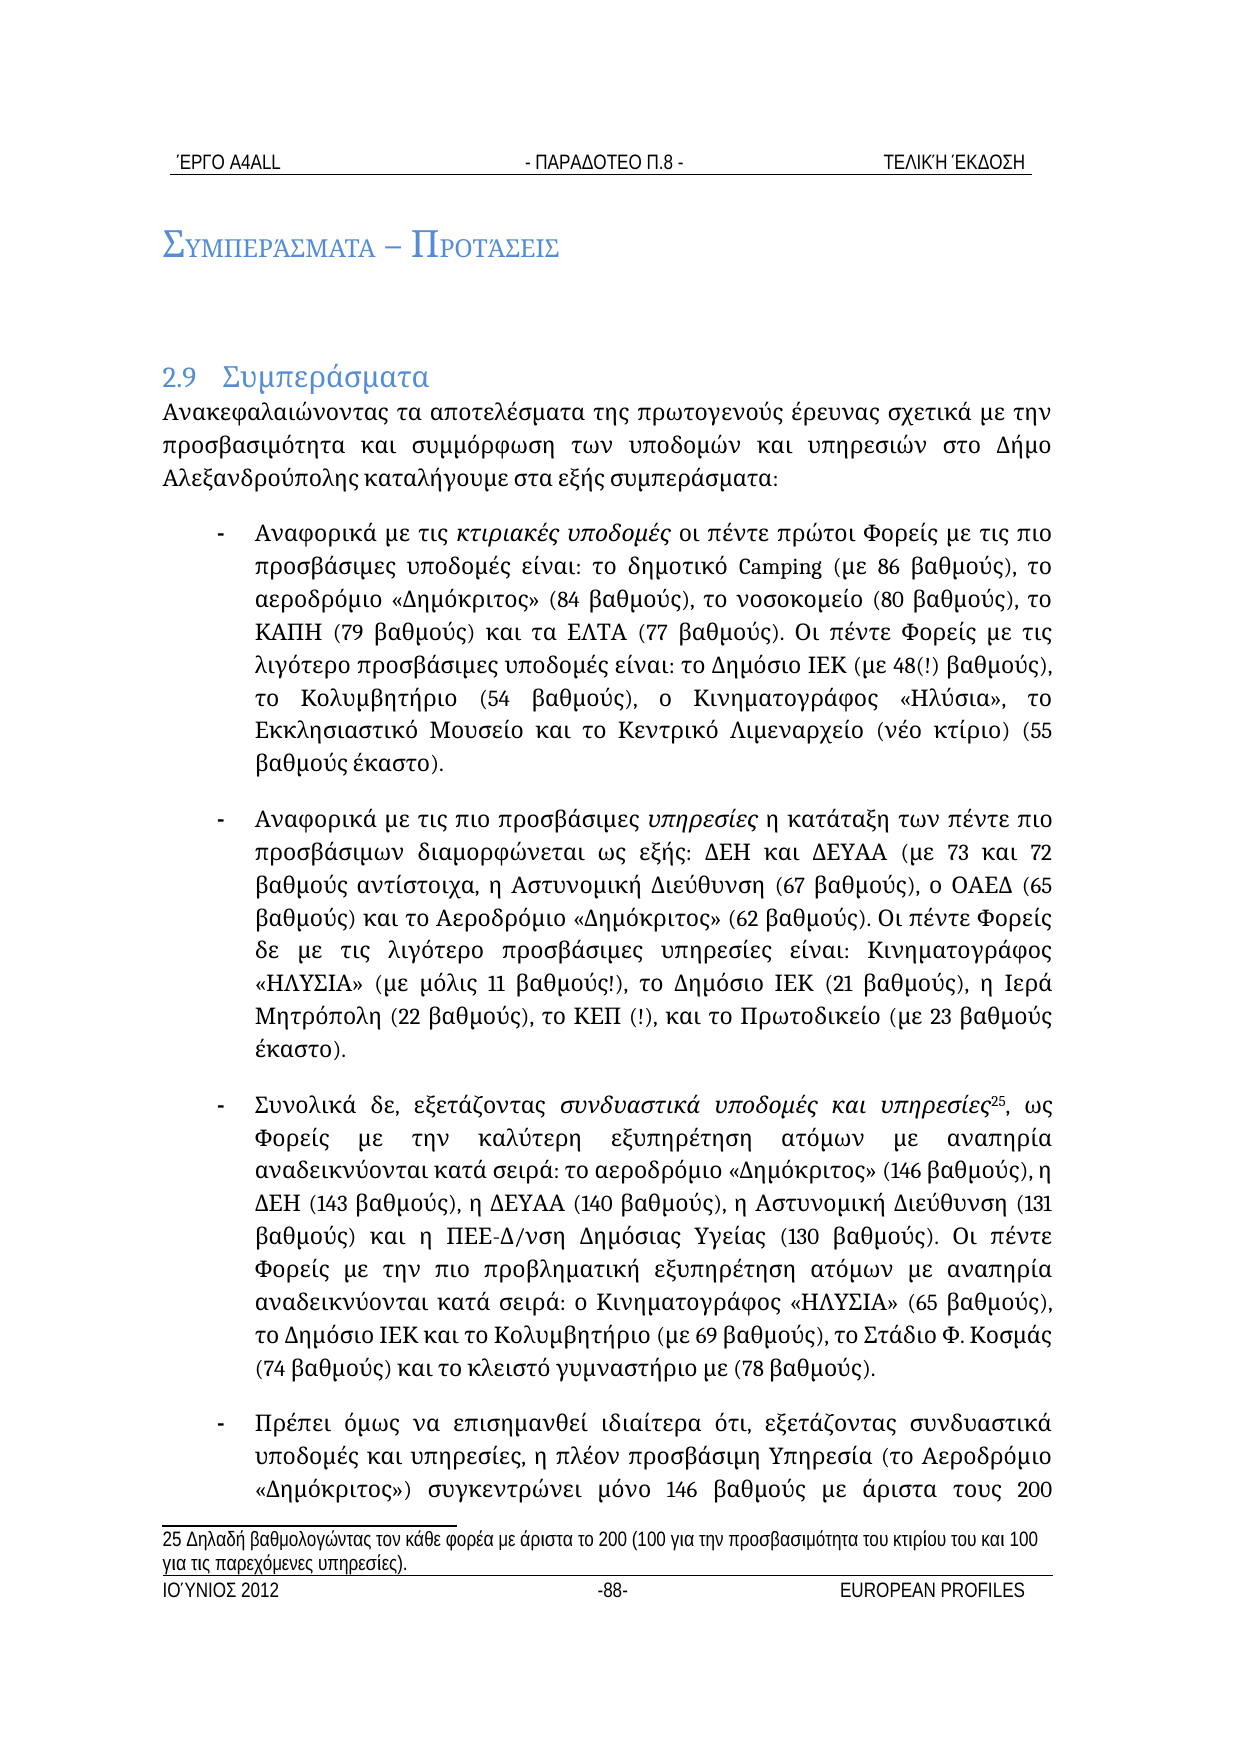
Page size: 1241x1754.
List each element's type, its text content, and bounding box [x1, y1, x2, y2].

list Συνολικά δε, εξετάζοντας συνδυαστικά υποδομές και υπηρεσίες, ως Φορείς με την καλύτερη εξυπηρέτηση ατόμων με αναπηρία αναδεικνύονται κατά σειρά: το αεροδρόμιο «Δημόκριτος» (146 βαθμούς), η ΔΕΗ (143 βαθμούς), η ΔΕΥΑΑ (140 βαθμούς), η Αστυνομική Διεύθυνση (131 βαθμούς) και η ΠΕΕ-Δ/νση Δημόσιας Υγείας (130 βαθμούς). Οι πέντε Φορείς με την πιο προβληματική εξυπηρέτηση ατόμων με αναπηρία αναδεικνύονται κατά σειρά: ο Κινηματογράφος «ΗΛΥΣΙΑ» (65 βαθμούς), το Δημόσιο ΙΕΚ και το Κολυμβητήριο (με 69 βαθμούς), το Στάδιο Φ. Κοσμάς (74 βαθμούς) και το κλειστό γυμναστήριο με (78 βαθμούς). [217, 1091, 1053, 1382]
subtitle Συμπεράσματα – Προτάσεις [162, 224, 1053, 267]
list Πρέπει όμως να επισημανθεί ιδιαίτερα ότι, εξετάζοντας συνδυαστικά υποδομές και υπηρεσίες, η πλέον προσβάσιμη Υπηρεσία (το Αεροδρόμιο «Δημόκριτος») συγκεντρώνει μόνο 146 βαθμούς με άριστα τους 200 [217, 1409, 1053, 1503]
text Ανακεφαλαιώνοντας τα αποτελέσματα της πρωτογενούς έρευνας σχετικά με την προσβασιμότητα και συμμόρφωση των υποδομών και υπηρεσιών στο Δήμο Αλεξανδρούπολης καταλήγουμε στα εξής συμπεράσματα: [162, 399, 1053, 492]
list Δηλαδή βαθμολογώντας τον κάθε φορέα με άριστα το 200 (100 για την προσβασιμότητα του κτιρίου του και 100 για τις παρεχόμενες υπηρεσίες). [162, 1527, 1053, 1574]
list Αναφορικά με τις κτιριακές υποδομές οι πέντε πρώτοι Φορείς με τις πιο προσβάσιμες υποδομές είναι: το δημοτικό Camping (με 86 βαθμούς), το αεροδρόμιο «Δημόκριτος» (84 βαθμούς), το νοσοκομείο (80 βαθμούς), το ΚΑΠΗ (79 βαθμούς) και τα ΕΛΤΑ (77 βαθμούς). Οι πέντε Φορείς με τις λιγότερο προσβάσιμες υποδομές είναι: το Δημόσιο ΙΕΚ (με 48(!) βαθμούς), το Κολυμβητήριο (54 βαθμούς), ο Κινηματογράφος «Ηλύσια», το Εκκλησιαστικό Μουσείο και το Κεντρικό Λιμεναρχείο (νέο κτίριο) (55 βαθμούς έκαστο). [217, 519, 1053, 778]
list Αναφορικά με τις πιο προσβάσιμες υπηρεσίες η κατάταξη των πέντε πιο προσβάσιμων διαμορφώνεται ως εξής: ΔΕΗ και ΔΕΥΑΑ (με 73 και 72 βαθμούς αντίστοιχα, η Αστυνομική Διεύθυνση (67 βαθμούς), ο ΟΑΕΔ (65 βαθμούς) και το Αεροδρόμιο «Δημόκριτος» (62 βαθμούς). Οι πέντε Φορείς δε με τις λιγότερο προσβάσιμες υπηρεσίες είναι: Κινηματογράφος «ΗΛΥΣΙΑ» (με μόλις 11 βαθμούς!), το Δημόσιο ΙΕΚ (21 βαθμούς), η Ιερά Μητρόπολη (22 βαθμούς), το ΚΕΠ (!), και το Πρωτοδικείο (με 23 βαθμούς έκαστο). [217, 805, 1053, 1063]
subtitle Συμπεράσματα [162, 361, 1053, 394]
